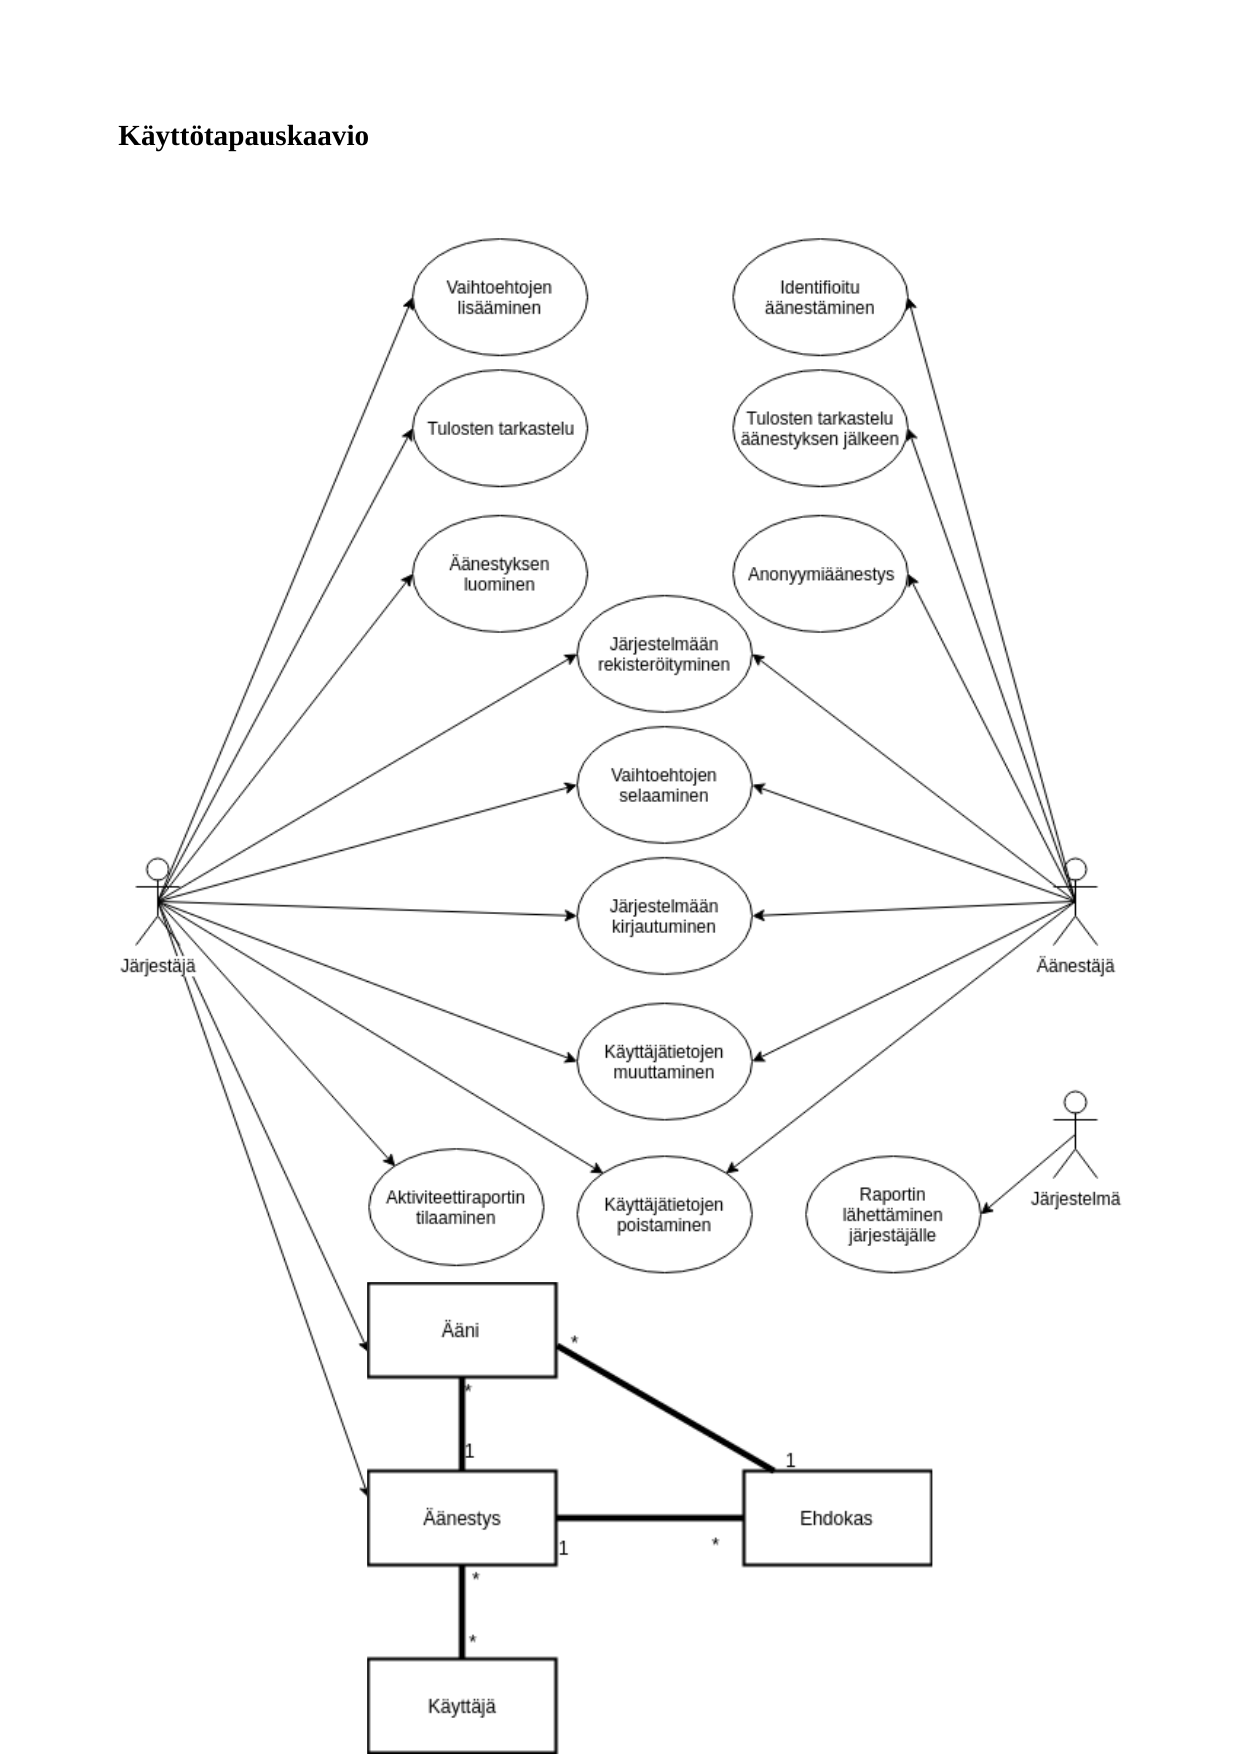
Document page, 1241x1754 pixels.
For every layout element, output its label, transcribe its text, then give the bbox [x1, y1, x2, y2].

text Käyttötapauskaavio [118, 118, 1122, 152]
